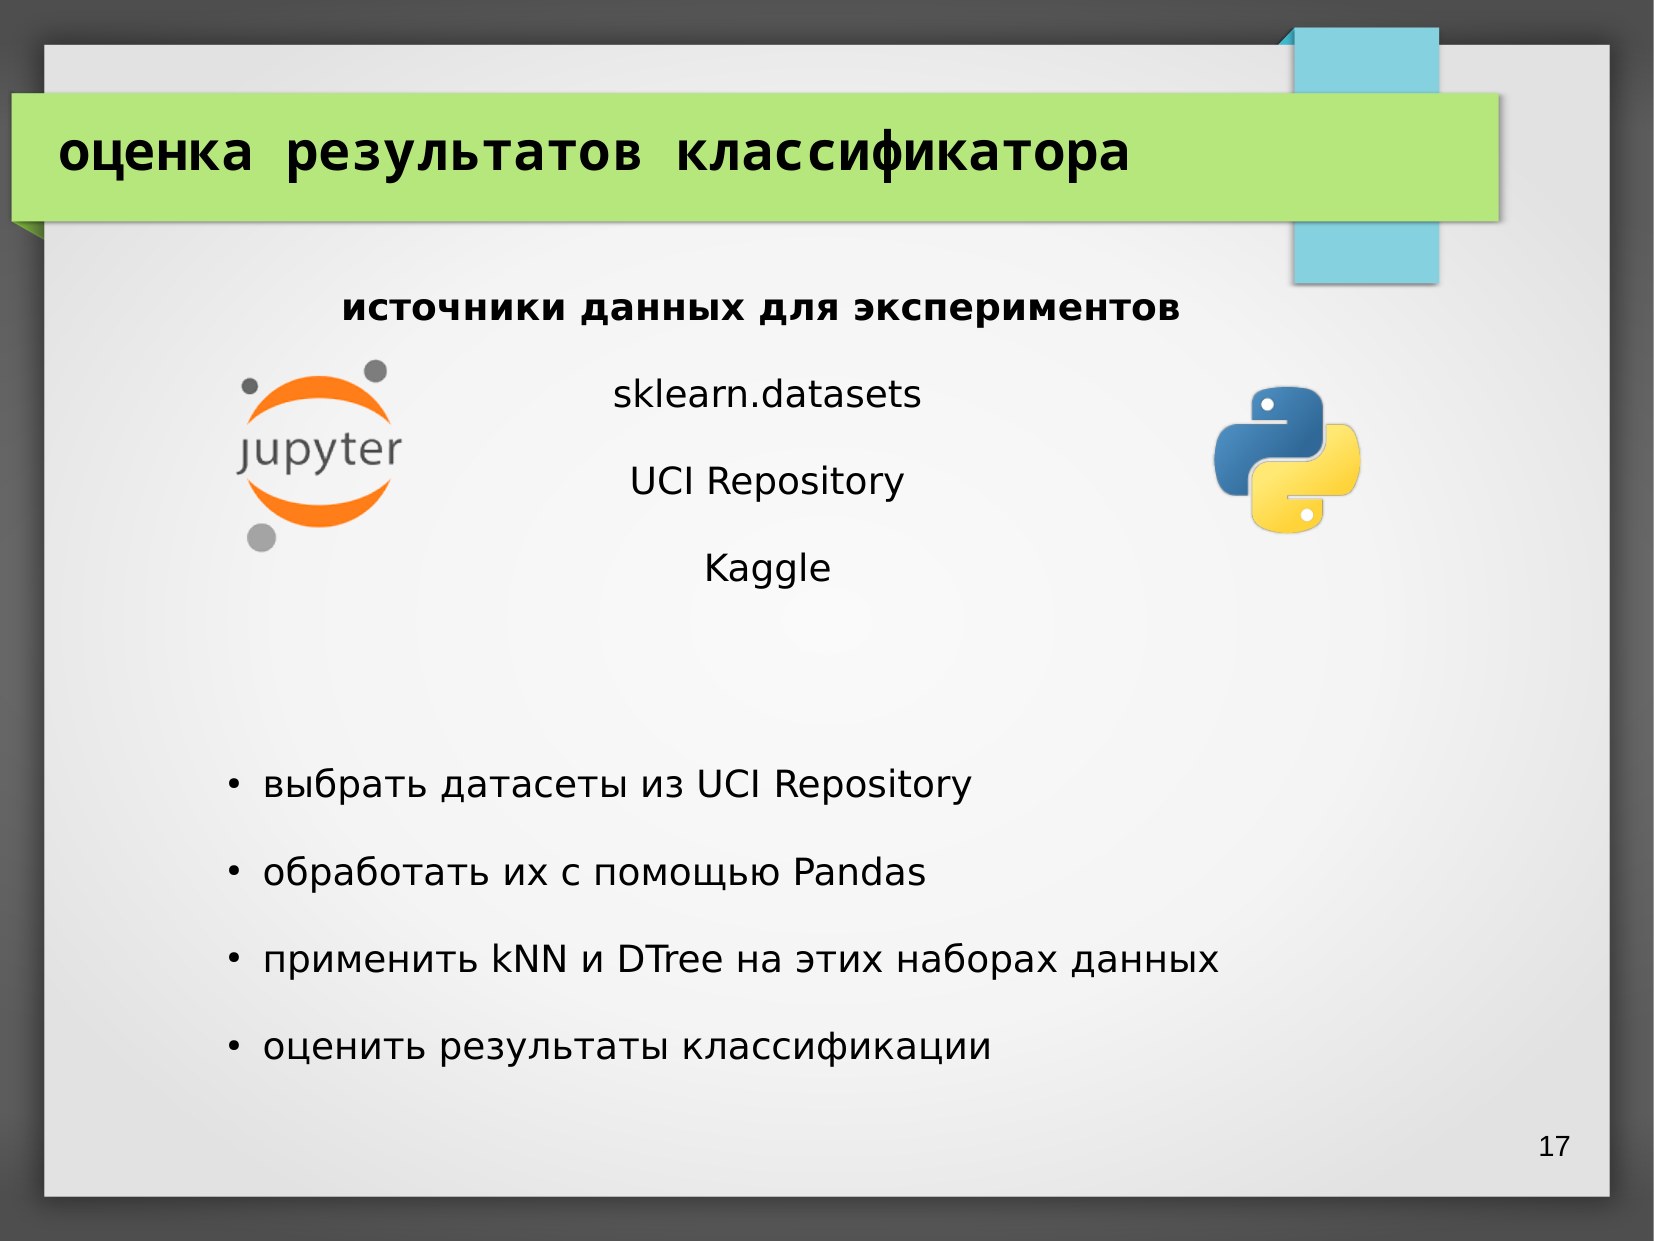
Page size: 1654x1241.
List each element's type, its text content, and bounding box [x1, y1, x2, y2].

text_box источники данных для экспериментов sklearn.datasets UCI Repository Kaggle [318, 234, 1217, 598]
picture [0, 0, 1654, 1241]
title оценка результатов классификатора [59, 109, 1217, 190]
text_box выбрать датасеты из UCI Repository обработать их с помощью Pandas применить kNN и DTree на этих наборах данных оценить результаты классификации [212, 712, 1378, 1076]
